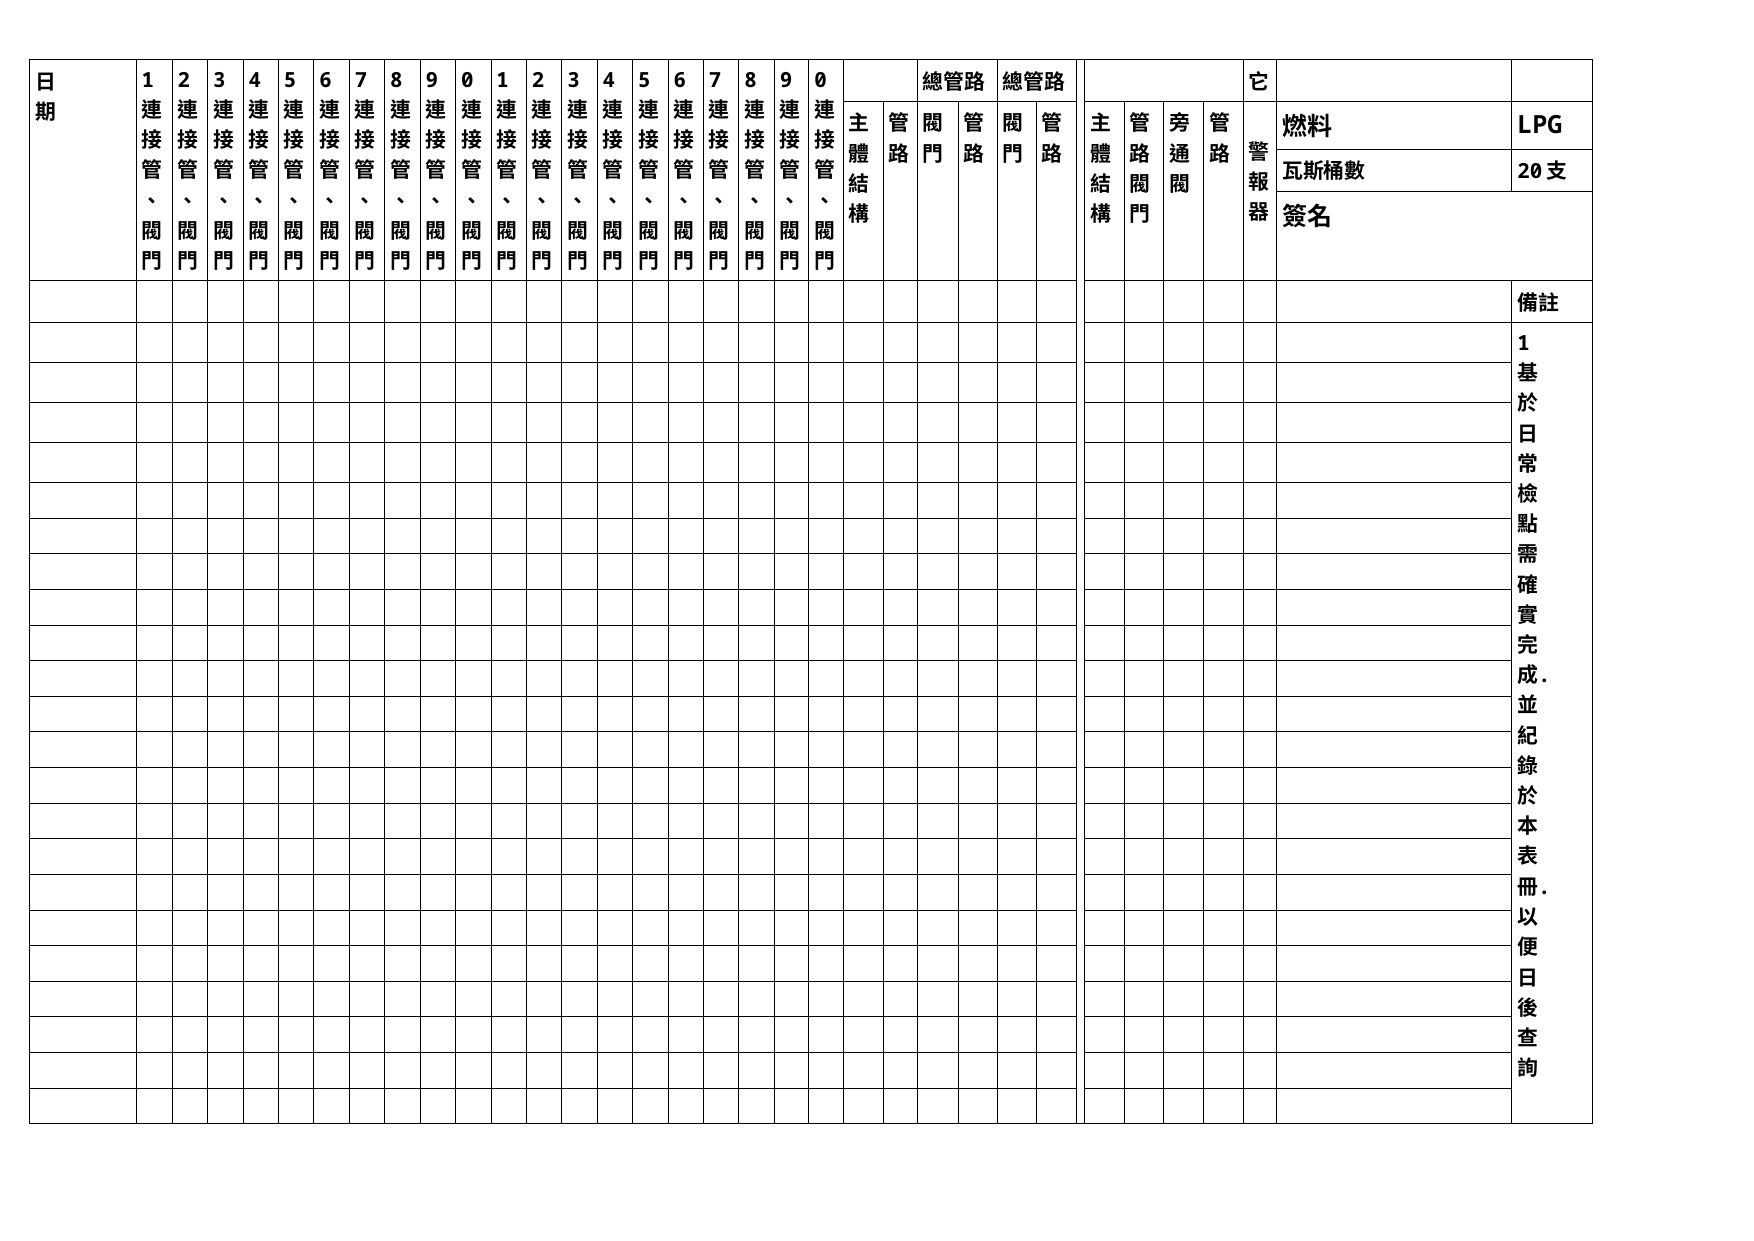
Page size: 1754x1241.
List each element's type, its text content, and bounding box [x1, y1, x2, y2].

table_cell [884, 1053, 917, 1088]
table_cell [959, 946, 997, 981]
table_cell [633, 323, 668, 362]
table_cell [669, 519, 703, 553]
table_cell [527, 1017, 561, 1052]
table_cell [527, 732, 561, 767]
table_cell [844, 483, 883, 518]
table_cell [421, 590, 455, 624]
table_cell [1085, 732, 1124, 767]
table_cell [809, 554, 843, 589]
table_cell [775, 768, 808, 803]
table_cell [385, 519, 420, 553]
table_cell [959, 323, 997, 362]
table_cell [669, 697, 703, 731]
table_cell [137, 732, 172, 767]
table_cell [809, 804, 843, 838]
table_cell [918, 281, 958, 322]
table_cell [30, 697, 136, 731]
table_cell [884, 839, 917, 874]
table_cell [1125, 443, 1163, 482]
table_cell [633, 804, 668, 838]
table_cell [456, 281, 491, 322]
table_cell [918, 804, 958, 838]
table_cell [30, 1053, 136, 1088]
table_cell [456, 946, 491, 981]
table_cell [385, 839, 420, 874]
table_cell [633, 443, 668, 482]
table_cell [775, 804, 808, 838]
table_cell [492, 363, 526, 402]
table_cell [884, 403, 917, 442]
table_cell [633, 982, 668, 1016]
table_cell [1164, 626, 1203, 660]
table_cell [669, 1053, 703, 1088]
table_cell [350, 697, 384, 731]
table_cell [137, 661, 172, 696]
table_cell [385, 1089, 420, 1123]
table_cell [456, 1017, 491, 1052]
table_cell [1277, 323, 1511, 362]
table_cell [918, 946, 958, 981]
table_cell 9 連 接 管 、 閥 門 [421, 60, 455, 280]
table_cell [1085, 363, 1124, 402]
table_cell [844, 697, 883, 731]
table_cell 總管路 [998, 60, 1076, 101]
table_cell [775, 443, 808, 482]
table_cell [421, 768, 455, 803]
table_cell [633, 519, 668, 553]
table_cell [1164, 554, 1203, 589]
table_cell [385, 363, 420, 402]
table_cell [998, 804, 1036, 838]
table_cell [279, 363, 313, 402]
table_cell [959, 443, 997, 482]
table_cell [1204, 661, 1243, 696]
table_cell [562, 697, 597, 731]
table_cell [173, 443, 207, 482]
table_cell [456, 875, 491, 909]
table_cell [492, 839, 526, 874]
table_cell 3 連 接 管 、 閥 門 [562, 60, 597, 280]
table_cell [959, 483, 997, 518]
table_cell [1037, 626, 1076, 660]
table_cell [562, 768, 597, 803]
table_cell [844, 1089, 883, 1123]
table_cell [739, 590, 774, 624]
table_cell [1204, 590, 1243, 624]
table_cell [918, 519, 958, 553]
table_cell [1244, 768, 1276, 803]
table_cell [350, 483, 384, 518]
table_cell 管 路 [1037, 102, 1076, 280]
table_cell [527, 875, 561, 909]
table_cell [633, 554, 668, 589]
table_cell [1164, 590, 1203, 624]
table_cell [1277, 443, 1511, 482]
table_cell [1244, 323, 1276, 362]
table_cell [959, 519, 997, 553]
table_cell [1164, 1053, 1203, 1088]
table_cell [421, 661, 455, 696]
table_cell 警 報 器 [1244, 102, 1276, 280]
table_cell [1277, 554, 1511, 589]
table_cell [669, 590, 703, 624]
table_cell [1037, 982, 1076, 1016]
table_cell [173, 1089, 207, 1123]
table_cell [314, 281, 349, 322]
table_cell [1204, 804, 1243, 838]
table_cell [1204, 732, 1243, 767]
table_cell [633, 839, 668, 874]
table_cell [775, 732, 808, 767]
table_cell 6 連 接 管 、 閥 門 [314, 60, 349, 280]
table_cell [385, 732, 420, 767]
table_cell [1204, 839, 1243, 874]
table_cell [598, 323, 632, 362]
table_cell [809, 626, 843, 660]
table_cell [527, 982, 561, 1016]
table_cell 4 連 接 管 、 閥 門 [244, 60, 278, 280]
table_cell 主 體 結 構 [1085, 102, 1124, 280]
table_cell [385, 1053, 420, 1088]
table_cell [1164, 443, 1203, 482]
table_cell [844, 443, 883, 482]
table_cell [959, 1053, 997, 1088]
table_cell [208, 363, 243, 402]
table_cell [385, 875, 420, 909]
table_cell [1164, 661, 1203, 696]
table_cell [1037, 281, 1076, 322]
table_cell [562, 1089, 597, 1123]
table_cell [704, 946, 738, 981]
table_cell [704, 1053, 738, 1088]
table_cell [1204, 911, 1243, 945]
table_cell [739, 323, 774, 362]
table_cell [884, 1089, 917, 1123]
table_cell [918, 483, 958, 518]
table_cell [350, 946, 384, 981]
table_cell [173, 403, 207, 442]
table_cell [314, 363, 349, 402]
table_cell [1204, 554, 1243, 589]
table_cell [492, 403, 526, 442]
table_cell [1244, 661, 1276, 696]
table_cell [1244, 403, 1276, 442]
table_cell [809, 1017, 843, 1052]
table_cell [884, 697, 917, 731]
table_cell [562, 626, 597, 660]
table_cell [1277, 982, 1511, 1016]
table_cell [1085, 697, 1124, 731]
table_cell [775, 519, 808, 553]
table_cell [998, 403, 1036, 442]
table_cell 1 連 接 管 、 閥 門 [492, 60, 526, 280]
table_cell [173, 982, 207, 1016]
table_cell [244, 1089, 278, 1123]
table_cell [884, 946, 917, 981]
table_cell [669, 946, 703, 981]
table_cell [918, 839, 958, 874]
table_cell [421, 875, 455, 909]
table_cell [1125, 363, 1163, 402]
table_cell [633, 946, 668, 981]
table_cell [314, 946, 349, 981]
table_cell [279, 590, 313, 624]
table_cell [1204, 519, 1243, 553]
table_cell [421, 1089, 455, 1123]
table_cell 總管路 [918, 60, 997, 101]
table_cell [137, 590, 172, 624]
table_cell [1085, 768, 1124, 803]
table_cell [385, 804, 420, 838]
table_cell [775, 1017, 808, 1052]
table_cell [30, 519, 136, 553]
table_cell [137, 982, 172, 1016]
table_cell 9 連 接 管 、 閥 門 [775, 60, 808, 280]
table_cell [421, 281, 455, 322]
table_cell [1125, 911, 1163, 945]
table_cell [456, 768, 491, 803]
table_cell [739, 519, 774, 553]
table_cell [314, 911, 349, 945]
table_cell [633, 732, 668, 767]
table_cell [527, 1053, 561, 1088]
table_cell [1244, 281, 1276, 322]
table_cell [244, 661, 278, 696]
table_cell [492, 519, 526, 553]
table_cell [208, 732, 243, 767]
table_cell 閥門 [918, 102, 958, 280]
table_cell [1085, 804, 1124, 838]
table_cell [1204, 443, 1243, 482]
table_cell [562, 804, 597, 838]
table_cell [669, 839, 703, 874]
table_cell [739, 443, 774, 482]
table_cell [279, 875, 313, 909]
table_cell [314, 1089, 349, 1123]
table_cell [208, 590, 243, 624]
table_cell [173, 732, 207, 767]
table_cell [527, 839, 561, 874]
table_cell [959, 911, 997, 945]
table_cell [1277, 839, 1511, 874]
table_cell [350, 982, 384, 1016]
table_cell [208, 661, 243, 696]
table_cell [669, 732, 703, 767]
table_cell [884, 443, 917, 482]
table_cell [137, 626, 172, 660]
table_cell [385, 697, 420, 731]
table_cell [633, 626, 668, 660]
table_cell [279, 554, 313, 589]
table_cell [208, 1017, 243, 1052]
table_cell [1125, 982, 1163, 1016]
table_cell [1125, 804, 1163, 838]
table_cell [704, 911, 738, 945]
table_cell 管 路 閥 門 [1125, 102, 1163, 280]
table_cell [775, 554, 808, 589]
table_cell [739, 554, 774, 589]
table_cell [314, 443, 349, 482]
table_cell [1125, 483, 1163, 518]
table_cell [884, 519, 917, 553]
table_cell [279, 1089, 313, 1123]
table_cell [279, 323, 313, 362]
table_cell 8 連 接 管 、 閥 門 [739, 60, 774, 280]
table_cell [173, 875, 207, 909]
table_cell [279, 1017, 313, 1052]
table_cell [598, 732, 632, 767]
table_cell [918, 732, 958, 767]
table_cell [669, 768, 703, 803]
table_cell [279, 519, 313, 553]
table_cell [739, 982, 774, 1016]
table_cell [1204, 697, 1243, 731]
table_cell [30, 590, 136, 624]
table_cell [809, 732, 843, 767]
table_cell [1037, 732, 1076, 767]
table_cell [1164, 804, 1203, 838]
table_cell [1085, 554, 1124, 589]
table_cell 2 連 接 管 、 閥 門 [173, 60, 207, 280]
table_cell [633, 363, 668, 402]
table_cell 閥 門 [998, 102, 1036, 280]
table_cell [350, 804, 384, 838]
table_cell [1125, 323, 1163, 362]
table_cell [421, 483, 455, 518]
table_cell [30, 911, 136, 945]
table_cell [633, 661, 668, 696]
table_cell [279, 732, 313, 767]
table_cell [739, 875, 774, 909]
table_cell [844, 875, 883, 909]
table_cell [775, 483, 808, 518]
table_cell [421, 982, 455, 1016]
table_cell [998, 519, 1036, 553]
table_cell [1277, 590, 1511, 624]
table_cell [844, 403, 883, 442]
table_cell [173, 911, 207, 945]
table_cell [1037, 661, 1076, 696]
table_cell [704, 732, 738, 767]
table_cell [669, 483, 703, 518]
table_cell [1164, 768, 1203, 803]
table_cell [1085, 519, 1124, 553]
table_cell [739, 839, 774, 874]
table_cell 主 體 結 構 [844, 102, 883, 280]
table_cell [244, 1017, 278, 1052]
table_cell [775, 590, 808, 624]
table_cell [30, 946, 136, 981]
table_cell [314, 697, 349, 731]
table_cell [30, 768, 136, 803]
table_cell [1277, 483, 1511, 518]
table_cell [598, 1089, 632, 1123]
table_cell [1125, 403, 1163, 442]
table_cell [562, 403, 597, 442]
table_cell [1204, 281, 1243, 322]
table_cell [704, 982, 738, 1016]
table_cell 1 基 於 日 常 檢 點 需 確 實 完 成. 並 紀 錄 於 本 表 冊. 以 便 日 後 查 詢 [1512, 323, 1592, 1123]
table_cell [1125, 661, 1163, 696]
table_cell [456, 554, 491, 589]
table_cell [350, 1089, 384, 1123]
table_cell [1085, 443, 1124, 482]
table_cell [314, 403, 349, 442]
table_cell [775, 911, 808, 945]
table_cell [173, 768, 207, 803]
table_cell [456, 443, 491, 482]
table_cell 瓦斯桶數 [1277, 150, 1511, 191]
table_cell [1204, 363, 1243, 402]
table_cell [884, 911, 917, 945]
table_cell [314, 1053, 349, 1088]
table_cell [669, 1089, 703, 1123]
table_cell [809, 875, 843, 909]
table_cell [421, 323, 455, 362]
table_cell [456, 911, 491, 945]
table_cell [492, 1053, 526, 1088]
table_cell [421, 839, 455, 874]
table_cell 4 連 接 管 、 閥 門 [598, 60, 632, 280]
table_cell [527, 1089, 561, 1123]
table_cell [385, 1017, 420, 1052]
table_cell [456, 982, 491, 1016]
table_cell [208, 443, 243, 482]
table_cell [1164, 982, 1203, 1016]
table_cell [998, 590, 1036, 624]
table_cell [385, 982, 420, 1016]
table_cell [385, 483, 420, 518]
table_cell [1244, 554, 1276, 589]
table_cell [598, 875, 632, 909]
table_cell [137, 875, 172, 909]
table_cell [998, 281, 1036, 322]
table_cell [809, 697, 843, 731]
table_cell [669, 323, 703, 362]
table_cell [598, 443, 632, 482]
table_cell [1085, 839, 1124, 874]
table_cell [884, 363, 917, 402]
table_cell [844, 732, 883, 767]
table_cell [562, 661, 597, 696]
table_cell [959, 590, 997, 624]
table_cell [739, 403, 774, 442]
table_cell 2 連 接 管 、 閥 門 [527, 60, 561, 280]
table_cell [669, 804, 703, 838]
table_cell [998, 839, 1036, 874]
table_cell [918, 697, 958, 731]
table_cell [918, 403, 958, 442]
table_cell [918, 554, 958, 589]
table_cell [844, 661, 883, 696]
table_cell [385, 661, 420, 696]
table_cell [775, 661, 808, 696]
table_cell [244, 875, 278, 909]
table_cell [208, 982, 243, 1016]
table_cell [998, 946, 1036, 981]
table_cell [1037, 946, 1076, 981]
table_cell [998, 363, 1036, 402]
table_cell [30, 483, 136, 518]
table_cell [279, 697, 313, 731]
table_cell [918, 590, 958, 624]
table_cell [456, 519, 491, 553]
table_cell [884, 982, 917, 1016]
table_cell 7 連 接 管 、 閥 門 [350, 60, 384, 280]
table_cell [1204, 483, 1243, 518]
table_cell [350, 323, 384, 362]
table_cell [1125, 281, 1163, 322]
table_cell [1037, 554, 1076, 589]
table_cell [421, 946, 455, 981]
table_cell 備註 [1512, 281, 1592, 322]
table_cell [1244, 982, 1276, 1016]
table_cell [208, 804, 243, 838]
table_cell [421, 732, 455, 767]
table_cell [704, 804, 738, 838]
table_cell [809, 323, 843, 362]
table_cell [1164, 732, 1203, 767]
table_cell [456, 839, 491, 874]
table_cell [1085, 946, 1124, 981]
table_cell LPG [1512, 102, 1592, 149]
table_cell [527, 483, 561, 518]
table_cell 管 路 [959, 102, 997, 280]
table_cell [137, 768, 172, 803]
table_cell [244, 839, 278, 874]
table_cell [456, 1053, 491, 1088]
table_cell [1244, 946, 1276, 981]
table_cell [704, 483, 738, 518]
table_cell [421, 804, 455, 838]
table_cell [527, 946, 561, 981]
table_cell [456, 323, 491, 362]
table_cell [279, 1053, 313, 1088]
table_cell 1 連 接 管 、 閥 門 [137, 60, 172, 280]
table_cell [350, 363, 384, 402]
table_cell [704, 519, 738, 553]
table_cell [844, 1017, 883, 1052]
table_cell [421, 403, 455, 442]
table_cell [669, 875, 703, 909]
table_cell [1164, 281, 1203, 322]
table_cell [173, 554, 207, 589]
table_cell [598, 1053, 632, 1088]
table_cell [562, 875, 597, 909]
table_cell [1085, 483, 1124, 518]
table_cell [1085, 323, 1124, 362]
table_cell [279, 626, 313, 660]
table_cell [421, 626, 455, 660]
table_cell [492, 911, 526, 945]
table_cell [1125, 839, 1163, 874]
table_cell [998, 1089, 1036, 1123]
table_cell [959, 1089, 997, 1123]
table_cell [208, 911, 243, 945]
table_cell [884, 590, 917, 624]
table_cell [598, 281, 632, 322]
table_cell [669, 554, 703, 589]
table_cell [527, 403, 561, 442]
table_cell [137, 483, 172, 518]
table_cell [244, 323, 278, 362]
table_cell [918, 875, 958, 909]
table_cell [1085, 403, 1124, 442]
table_cell 0 連 接 管 、 閥 門 [456, 60, 491, 280]
table_cell [959, 875, 997, 909]
table_cell 管 路 [884, 102, 917, 280]
table_cell [633, 1017, 668, 1052]
table_cell [1164, 363, 1203, 402]
table_cell [173, 946, 207, 981]
table_cell [562, 839, 597, 874]
table_cell [279, 661, 313, 696]
table_cell [562, 281, 597, 322]
table_cell [739, 1017, 774, 1052]
table_cell [633, 768, 668, 803]
table_cell [918, 323, 958, 362]
table_cell [844, 363, 883, 402]
table_cell [704, 363, 738, 402]
table_cell [1277, 363, 1511, 402]
table_cell [208, 697, 243, 731]
table_cell [739, 281, 774, 322]
table_cell [775, 1053, 808, 1088]
table_cell [350, 661, 384, 696]
table_cell [350, 554, 384, 589]
table_cell [918, 911, 958, 945]
table_cell [1037, 804, 1076, 838]
table_cell [492, 626, 526, 660]
table_cell [137, 403, 172, 442]
table_cell [959, 1017, 997, 1052]
table_cell [244, 697, 278, 731]
table_cell [739, 363, 774, 402]
table_cell [884, 323, 917, 362]
table_cell [562, 590, 597, 624]
table_cell [704, 323, 738, 362]
table_cell [492, 768, 526, 803]
table_cell [704, 1089, 738, 1123]
table_cell [208, 554, 243, 589]
table_cell [633, 697, 668, 731]
table_cell 3 連 接 管 、 閥 門 [208, 60, 243, 280]
table_cell [492, 590, 526, 624]
table_cell [173, 483, 207, 518]
table_cell [385, 443, 420, 482]
table_cell [1085, 1017, 1124, 1052]
table_cell [1125, 875, 1163, 909]
table_cell [1037, 911, 1076, 945]
table_cell [279, 483, 313, 518]
table_cell [173, 697, 207, 731]
table_cell [704, 590, 738, 624]
table_cell [959, 403, 997, 442]
table_cell [456, 697, 491, 731]
table_cell [1204, 982, 1243, 1016]
table_cell [350, 839, 384, 874]
table_cell [456, 483, 491, 518]
table_cell 燃料 [1277, 102, 1511, 149]
table_cell [350, 875, 384, 909]
table_cell [998, 443, 1036, 482]
table_cell [669, 661, 703, 696]
table_cell [775, 1089, 808, 1123]
table_cell [492, 443, 526, 482]
table_cell [1037, 403, 1076, 442]
table_cell [1277, 626, 1511, 660]
table_cell [562, 911, 597, 945]
table_cell [884, 875, 917, 909]
table_cell [244, 554, 278, 589]
table_cell [208, 626, 243, 660]
table_cell [633, 875, 668, 909]
table_cell [562, 554, 597, 589]
table_cell [30, 804, 136, 838]
table_cell [1085, 590, 1124, 624]
table_cell [527, 626, 561, 660]
table_cell [1204, 875, 1243, 909]
table_cell [809, 1053, 843, 1088]
table_cell [562, 732, 597, 767]
table_cell [809, 590, 843, 624]
table_cell [739, 697, 774, 731]
table_cell [1277, 1053, 1511, 1088]
table_cell [775, 626, 808, 660]
table_cell [314, 1017, 349, 1052]
table_cell [998, 697, 1036, 731]
table_cell [1164, 403, 1203, 442]
table_cell [1204, 946, 1243, 981]
table_cell [1037, 1053, 1076, 1088]
table_cell [1277, 875, 1511, 909]
table_cell [1277, 768, 1511, 803]
table_cell [314, 661, 349, 696]
table_cell [918, 768, 958, 803]
table_cell [598, 554, 632, 589]
table_cell [244, 732, 278, 767]
table_cell [598, 590, 632, 624]
table_cell [1037, 875, 1076, 909]
table_cell [350, 590, 384, 624]
table_cell [704, 1017, 738, 1052]
table_cell 6 連 接 管 、 閥 門 [669, 60, 703, 280]
table_cell [1244, 697, 1276, 731]
table_cell [959, 982, 997, 1016]
table_cell [30, 554, 136, 589]
table_cell [421, 363, 455, 402]
table_cell [1164, 911, 1203, 945]
table_cell [998, 732, 1036, 767]
table_cell [527, 554, 561, 589]
table_cell [598, 697, 632, 731]
table_cell [998, 1053, 1036, 1088]
table_cell [1164, 519, 1203, 553]
table_cell [1277, 1089, 1511, 1123]
table_cell [527, 804, 561, 838]
table_cell 5 連 接 管 、 閥 門 [279, 60, 313, 280]
table_cell [1277, 403, 1511, 442]
table_cell [1037, 839, 1076, 874]
table_cell [1037, 363, 1076, 402]
table_cell [1204, 323, 1243, 362]
table_cell [350, 443, 384, 482]
table_cell [173, 1017, 207, 1052]
table_cell [959, 804, 997, 838]
table_cell [884, 281, 917, 322]
table_cell [456, 363, 491, 402]
table_cell [809, 443, 843, 482]
table_cell [1277, 281, 1511, 322]
table_cell [884, 732, 917, 767]
table_cell [350, 1053, 384, 1088]
table_cell [208, 281, 243, 322]
table_cell [775, 363, 808, 402]
table_cell [1277, 732, 1511, 767]
table_cell [208, 483, 243, 518]
table_cell [30, 732, 136, 767]
table_cell [244, 982, 278, 1016]
table_cell [669, 281, 703, 322]
table_cell [844, 323, 883, 362]
table_cell [244, 626, 278, 660]
table_cell [173, 590, 207, 624]
table_cell [279, 946, 313, 981]
table_cell [314, 982, 349, 1016]
table_cell [739, 661, 774, 696]
table_cell [884, 661, 917, 696]
table_cell [208, 875, 243, 909]
table_cell [598, 403, 632, 442]
table_cell [137, 281, 172, 322]
table_cell [350, 732, 384, 767]
table_cell [1244, 483, 1276, 518]
table_cell 簽名 [1277, 192, 1592, 280]
table_cell [385, 768, 420, 803]
table_cell [1277, 946, 1511, 981]
table_cell [739, 732, 774, 767]
table_cell [704, 697, 738, 731]
table_cell [173, 519, 207, 553]
table_cell [30, 323, 136, 362]
table_cell [314, 839, 349, 874]
table_cell [775, 281, 808, 322]
table_cell [244, 363, 278, 402]
table_cell [137, 804, 172, 838]
table_cell [562, 1053, 597, 1088]
table_cell [1204, 1089, 1243, 1123]
table_cell [1244, 911, 1276, 945]
table_cell [1164, 839, 1203, 874]
table_cell [669, 443, 703, 482]
table_cell [279, 911, 313, 945]
table_cell [598, 483, 632, 518]
table_cell [884, 768, 917, 803]
table_cell [998, 768, 1036, 803]
table_cell [279, 403, 313, 442]
table_cell [562, 519, 597, 553]
table_cell [385, 946, 420, 981]
table_cell [492, 804, 526, 838]
table_cell 7 連 接 管 、 閥 門 [704, 60, 738, 280]
table_cell [137, 1053, 172, 1088]
table_cell [492, 1089, 526, 1123]
table_cell [314, 626, 349, 660]
table_cell [527, 443, 561, 482]
table_cell [350, 1017, 384, 1052]
table_cell [598, 1017, 632, 1052]
table_cell [598, 768, 632, 803]
table_cell [775, 982, 808, 1016]
table_cell [809, 839, 843, 874]
table_cell [918, 1089, 958, 1123]
table_cell [1125, 1017, 1163, 1052]
table_cell [959, 626, 997, 660]
table_cell [739, 946, 774, 981]
table_cell [598, 661, 632, 696]
table_cell [998, 626, 1036, 660]
table_cell [598, 626, 632, 660]
table_cell [669, 911, 703, 945]
table_cell 0連 接 管 、 閥 門 [809, 60, 843, 280]
table_cell [137, 1089, 172, 1123]
table_cell [527, 281, 561, 322]
table_cell [208, 946, 243, 981]
table_cell [421, 443, 455, 482]
table_cell [208, 768, 243, 803]
table_cell [244, 519, 278, 553]
table_cell [998, 323, 1036, 362]
table_cell [314, 768, 349, 803]
table_cell [244, 483, 278, 518]
table_cell 管 路 [1204, 102, 1243, 280]
table_cell [809, 661, 843, 696]
table_cell [598, 946, 632, 981]
table_cell [1085, 661, 1124, 696]
table_cell [844, 519, 883, 553]
table_cell [1277, 60, 1511, 101]
table_cell [1037, 519, 1076, 553]
table_cell [633, 1089, 668, 1123]
table_cell [385, 590, 420, 624]
table_cell [669, 403, 703, 442]
table_cell [598, 363, 632, 402]
table_cell [959, 768, 997, 803]
table_cell [918, 1017, 958, 1052]
table_cell [1204, 768, 1243, 803]
table_cell [918, 443, 958, 482]
table_cell [244, 768, 278, 803]
table_cell [809, 483, 843, 518]
table_cell [279, 982, 313, 1016]
table_cell [1125, 697, 1163, 731]
table_cell [775, 839, 808, 874]
table_cell [1125, 554, 1163, 589]
table_cell [173, 804, 207, 838]
table_cell [421, 697, 455, 731]
table_cell [314, 875, 349, 909]
table_cell [1512, 60, 1592, 101]
table_cell [350, 911, 384, 945]
table_cell [527, 519, 561, 553]
table_cell [739, 911, 774, 945]
table_cell [314, 323, 349, 362]
table_cell [1037, 590, 1076, 624]
table_cell [492, 982, 526, 1016]
table_cell [844, 626, 883, 660]
table_cell [385, 323, 420, 362]
table_cell [456, 732, 491, 767]
table_cell [456, 403, 491, 442]
table_cell [959, 363, 997, 402]
table_cell [527, 363, 561, 402]
table_cell [527, 911, 561, 945]
table_cell [1244, 590, 1276, 624]
table_cell [809, 1089, 843, 1123]
table_cell [1277, 911, 1511, 945]
table_cell [1085, 1053, 1124, 1088]
table_cell [456, 626, 491, 660]
table_cell [279, 443, 313, 482]
table_cell [775, 697, 808, 731]
table_cell [1164, 875, 1203, 909]
table_cell [1244, 1089, 1276, 1123]
table_cell [1244, 626, 1276, 660]
table_cell [492, 661, 526, 696]
table_cell [1277, 661, 1511, 696]
table_cell [137, 363, 172, 402]
table_cell [998, 483, 1036, 518]
table_cell 5 連 接 管 、 閥 門 [633, 60, 668, 280]
table_cell [137, 946, 172, 981]
table_cell [30, 1017, 136, 1052]
table_cell [739, 768, 774, 803]
table_cell [598, 839, 632, 874]
table_cell [492, 875, 526, 909]
table_cell [1277, 804, 1511, 838]
table_cell [1085, 60, 1243, 101]
table_cell [633, 911, 668, 945]
table_cell [704, 768, 738, 803]
table_cell [704, 403, 738, 442]
table_cell [562, 483, 597, 518]
table_cell [844, 839, 883, 874]
table_cell [279, 768, 313, 803]
table_cell [208, 323, 243, 362]
table_cell [1244, 875, 1276, 909]
table_cell [998, 911, 1036, 945]
table_cell [1077, 60, 1084, 1123]
table_cell [173, 363, 207, 402]
table_cell [527, 697, 561, 731]
table_cell [350, 403, 384, 442]
table_cell [30, 1089, 136, 1123]
table_cell [918, 1053, 958, 1088]
table_cell [385, 626, 420, 660]
table_cell 8 連 接 管 、 閥 門 [385, 60, 420, 280]
table_cell [1204, 626, 1243, 660]
table_cell [527, 768, 561, 803]
table_cell [1037, 1089, 1076, 1123]
table_cell [173, 323, 207, 362]
table_cell [492, 483, 526, 518]
table_cell [208, 519, 243, 553]
table_cell [1277, 519, 1511, 553]
table_cell [1125, 626, 1163, 660]
table_cell [669, 982, 703, 1016]
table_cell [1037, 768, 1076, 803]
table_cell [1204, 403, 1243, 442]
table_cell [884, 483, 917, 518]
table_cell [844, 768, 883, 803]
table_cell [421, 554, 455, 589]
table_cell [1164, 1089, 1203, 1123]
table_cell [959, 839, 997, 874]
table_cell [562, 946, 597, 981]
table_cell [527, 661, 561, 696]
table_cell [739, 1053, 774, 1088]
table_cell [492, 697, 526, 731]
table_cell [562, 1017, 597, 1052]
table_cell [998, 1017, 1036, 1052]
table_cell [998, 661, 1036, 696]
table_cell [739, 1089, 774, 1123]
table_cell [137, 911, 172, 945]
table_cell [244, 403, 278, 442]
table_cell [884, 626, 917, 660]
table_cell [1085, 982, 1124, 1016]
table_cell [739, 483, 774, 518]
table_cell [456, 661, 491, 696]
table_cell [809, 363, 843, 402]
table_cell [279, 281, 313, 322]
table_cell [137, 519, 172, 553]
table_cell [809, 519, 843, 553]
table_cell [30, 443, 136, 482]
table_cell [562, 323, 597, 362]
table_cell [1125, 768, 1163, 803]
table_cell [1085, 911, 1124, 945]
table_cell [809, 946, 843, 981]
table_cell [137, 554, 172, 589]
table_cell [1244, 443, 1276, 482]
table_cell [998, 554, 1036, 589]
table_cell [314, 483, 349, 518]
table_cell [1125, 519, 1163, 553]
table_cell [1244, 519, 1276, 553]
table_cell [1125, 1053, 1163, 1088]
table_cell [137, 839, 172, 874]
table_cell [421, 1017, 455, 1052]
table_cell [30, 982, 136, 1016]
table_cell [704, 661, 738, 696]
table_cell [30, 875, 136, 909]
table_cell [844, 554, 883, 589]
table_cell [1125, 732, 1163, 767]
table_cell [244, 804, 278, 838]
table_cell [1164, 483, 1203, 518]
table_cell [1125, 946, 1163, 981]
table_cell [208, 1053, 243, 1088]
table_cell [809, 768, 843, 803]
table_cell [279, 804, 313, 838]
table_cell [844, 946, 883, 981]
table_cell [1085, 626, 1124, 660]
table_cell [775, 403, 808, 442]
table_cell [1244, 1053, 1276, 1088]
table_cell [244, 590, 278, 624]
table_cell [844, 1053, 883, 1088]
table_cell [1125, 1089, 1163, 1123]
table_cell [421, 519, 455, 553]
table_cell [421, 911, 455, 945]
table_cell [1204, 1017, 1243, 1052]
table_cell [350, 768, 384, 803]
table_cell [1037, 323, 1076, 362]
table_cell [314, 590, 349, 624]
table_cell [208, 403, 243, 442]
table_cell [959, 661, 997, 696]
table_cell [244, 911, 278, 945]
table_cell [314, 804, 349, 838]
table_cell [1164, 946, 1203, 981]
table_cell [959, 697, 997, 731]
table_cell [1085, 1089, 1124, 1123]
table_cell [244, 443, 278, 482]
table_cell [918, 982, 958, 1016]
table_cell [704, 839, 738, 874]
table_cell [1164, 1017, 1203, 1052]
table_cell [959, 281, 997, 322]
table_cell [1277, 697, 1511, 731]
table_cell [492, 1017, 526, 1052]
table_cell [809, 911, 843, 945]
table_cell [350, 519, 384, 553]
table_cell [918, 363, 958, 402]
table_cell [1164, 323, 1203, 362]
table_cell [1085, 281, 1124, 322]
table_cell [137, 1017, 172, 1052]
table_cell [244, 281, 278, 322]
table_cell [350, 281, 384, 322]
table_cell [633, 403, 668, 442]
table_cell [1037, 443, 1076, 482]
table_cell [208, 839, 243, 874]
table_cell [244, 1053, 278, 1088]
table_cell [998, 875, 1036, 909]
table_cell [884, 554, 917, 589]
table_cell [385, 403, 420, 442]
table_cell [1037, 697, 1076, 731]
table_cell [844, 804, 883, 838]
table_cell [1244, 363, 1276, 402]
table_cell [492, 946, 526, 981]
table_cell [173, 839, 207, 874]
table_cell [456, 590, 491, 624]
table_cell [208, 1089, 243, 1123]
table_cell [884, 1017, 917, 1052]
table_cell [775, 946, 808, 981]
table_cell [739, 626, 774, 660]
table_cell [527, 323, 561, 362]
table_cell [314, 554, 349, 589]
table_cell [385, 281, 420, 322]
table_cell [30, 626, 136, 660]
table_cell [562, 363, 597, 402]
table_cell [918, 626, 958, 660]
table_cell [30, 403, 136, 442]
table_cell [809, 982, 843, 1016]
table_cell [844, 281, 883, 322]
table_cell [598, 911, 632, 945]
table_cell [385, 911, 420, 945]
table_cell [421, 1053, 455, 1088]
table_cell [884, 804, 917, 838]
table_cell [492, 281, 526, 322]
table_cell [173, 1053, 207, 1088]
table_cell [669, 626, 703, 660]
table_cell [492, 323, 526, 362]
table_cell 它 [1244, 60, 1276, 101]
table_cell [1204, 1053, 1243, 1088]
table_cell [704, 626, 738, 660]
table_cell [1244, 839, 1276, 874]
table_cell [314, 519, 349, 553]
table_cell [704, 281, 738, 322]
table_cell [844, 590, 883, 624]
table_cell [385, 554, 420, 589]
table_cell [809, 281, 843, 322]
table_cell [959, 732, 997, 767]
table_cell [844, 982, 883, 1016]
table_cell [350, 626, 384, 660]
table_cell 旁 通 閥 [1164, 102, 1203, 280]
table_cell [30, 281, 136, 322]
table_cell [30, 661, 136, 696]
table_cell [959, 554, 997, 589]
table_cell [598, 519, 632, 553]
table_cell [492, 732, 526, 767]
table_cell [918, 661, 958, 696]
table_cell [456, 804, 491, 838]
table_cell [173, 626, 207, 660]
table_cell [633, 590, 668, 624]
table_cell [775, 323, 808, 362]
table_cell [1125, 590, 1163, 624]
table_cell [137, 443, 172, 482]
table_cell [704, 554, 738, 589]
table_cell [1037, 483, 1076, 518]
table_cell [633, 483, 668, 518]
table_cell [1037, 1017, 1076, 1052]
table_cell [633, 1053, 668, 1088]
table_cell [844, 60, 917, 101]
table_cell [998, 982, 1036, 1016]
table_cell [30, 839, 136, 874]
table_cell [1244, 804, 1276, 838]
table_cell [704, 875, 738, 909]
table_cell [492, 554, 526, 589]
table_cell [1244, 1017, 1276, 1052]
table_cell [30, 363, 136, 402]
table_cell [844, 911, 883, 945]
table_cell [704, 443, 738, 482]
table_cell [1244, 732, 1276, 767]
table_cell [598, 982, 632, 1016]
table_cell [137, 697, 172, 731]
table_cell [633, 281, 668, 322]
table_cell [527, 590, 561, 624]
table_cell [1277, 1017, 1511, 1052]
table_cell [1085, 875, 1124, 909]
table_cell [314, 732, 349, 767]
table_cell [456, 1089, 491, 1123]
table_cell [562, 443, 597, 482]
table_cell [137, 323, 172, 362]
table_cell [1164, 697, 1203, 731]
table_cell 20支 [1512, 150, 1592, 191]
table_cell [669, 1017, 703, 1052]
table_cell [598, 804, 632, 838]
table_cell [173, 661, 207, 696]
table_cell [562, 982, 597, 1016]
table_cell [669, 363, 703, 402]
table_cell [173, 281, 207, 322]
table_cell [279, 839, 313, 874]
table_cell [244, 946, 278, 981]
table_cell [739, 804, 774, 838]
table_cell [809, 403, 843, 442]
table_cell [775, 875, 808, 909]
